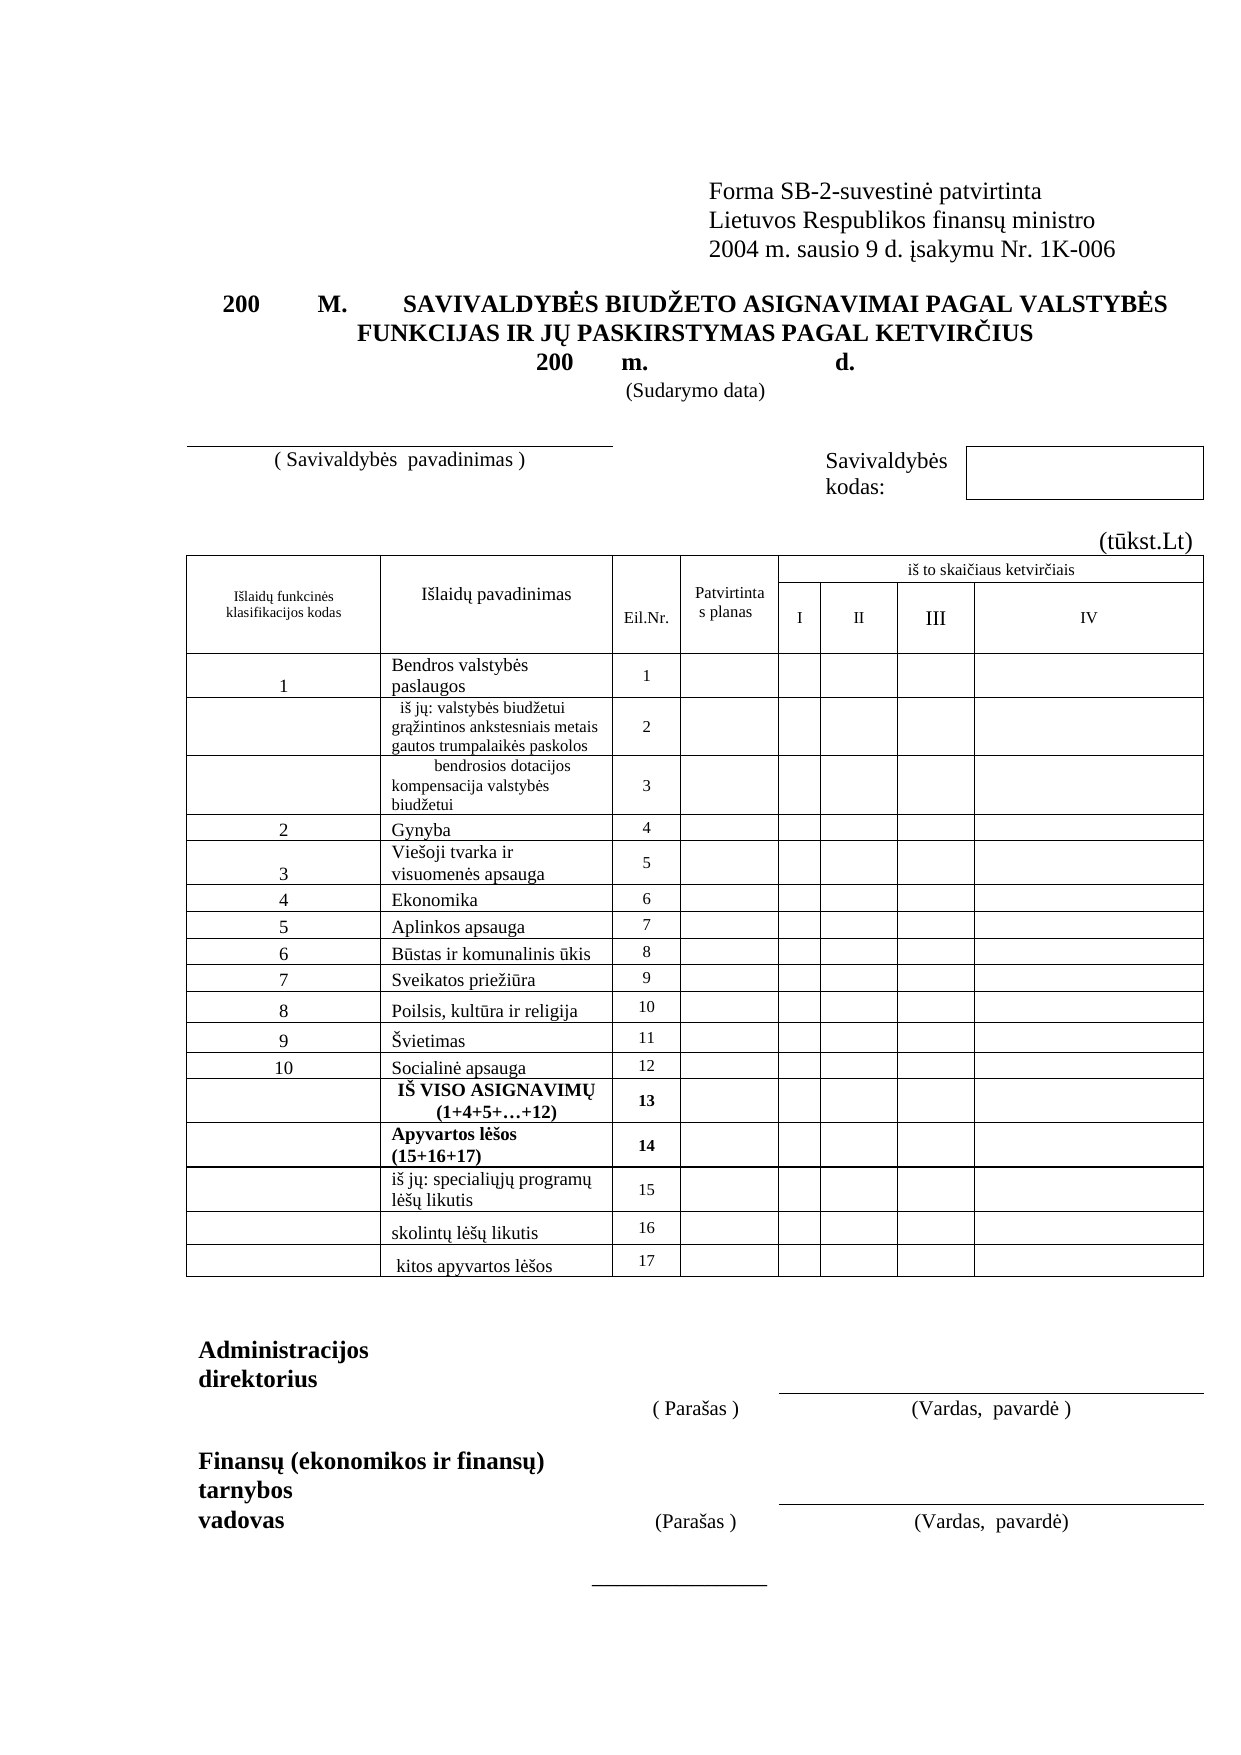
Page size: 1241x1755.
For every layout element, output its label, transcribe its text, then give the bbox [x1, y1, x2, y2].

table_cell (Vardas, pavardė ) [779, 1394, 1204, 1420]
table_cell [975, 841, 1203, 884]
table_cell [187, 1123, 380, 1166]
table_cell [187, 402, 380, 419]
table_cell [681, 885, 778, 911]
table_cell 14 [613, 1123, 680, 1166]
table_cell vadovas [187, 1504, 380, 1533]
table_cell [821, 841, 897, 884]
table_cell [187, 499, 380, 526]
table_cell [898, 756, 974, 814]
table_cell IV [975, 583, 1203, 652]
table_cell ( Parašas ) [613, 1393, 779, 1420]
table_cell [821, 1245, 897, 1276]
table_cell [681, 965, 778, 991]
table_cell 5 [613, 841, 680, 884]
table_cell [898, 1212, 974, 1243]
table_cell [779, 1336, 1204, 1393]
text ______________ [177, 1560, 1181, 1589]
table_cell 11 [613, 1023, 680, 1052]
table_cell 8 [613, 939, 680, 964]
table_cell [187, 1420, 380, 1446]
table_cell Viešoji tvarka ir visuomenės apsauga [381, 841, 612, 884]
table_cell II [821, 583, 897, 652]
table_cell [898, 698, 974, 755]
table_cell [681, 654, 778, 697]
table_cell [814, 419, 897, 446]
table_cell [975, 1123, 1203, 1166]
table_cell [779, 1309, 820, 1336]
table_cell [187, 1212, 380, 1243]
table_cell (Parašas ) [613, 1504, 779, 1533]
table_cell [380, 1534, 612, 1560]
table_cell 3 [187, 841, 380, 884]
table_cell [681, 1168, 778, 1211]
table_cell 9 [613, 965, 680, 991]
table_cell [974, 1309, 1204, 1336]
table_cell [680, 1277, 779, 1309]
table_cell [779, 939, 820, 964]
table_cell 15 [613, 1168, 680, 1211]
table_cell [779, 841, 820, 884]
table_cell iš jų: valstybės biudžetui grąžintinos ankstesniais metais gautos trumpalaikės paskolos [381, 698, 612, 755]
table_cell [779, 1212, 820, 1243]
table_cell [898, 815, 974, 840]
table_cell [681, 556, 778, 582]
table_cell [975, 1212, 1203, 1243]
table_cell [681, 939, 778, 964]
table_cell 16 [613, 1212, 680, 1243]
table_cell [613, 1475, 680, 1504]
table_cell Apyvartos lėšos (15+16+17) [381, 1123, 612, 1166]
table_cell [187, 698, 380, 755]
table_cell [681, 1123, 778, 1166]
table_cell Bendros valstybės paslaugos [381, 654, 612, 697]
table_cell [821, 912, 897, 937]
table_cell [975, 756, 1203, 814]
table_cell [821, 1212, 897, 1243]
table_cell [187, 419, 612, 446]
table_cell [779, 1023, 820, 1052]
table_cell [380, 526, 612, 555]
table_cell [779, 1079, 820, 1122]
table_cell Būstas ir komunalinis ūkis [381, 939, 612, 964]
table_cell skolintų lėšų likutis [381, 1212, 612, 1243]
table_cell [187, 1393, 380, 1420]
table_cell [966, 419, 1204, 446]
table_cell 1 [187, 654, 380, 697]
table_cell [821, 698, 897, 755]
table_cell kitos apyvartos lėšos [381, 1245, 612, 1276]
table_cell [613, 446, 680, 499]
table_cell [975, 815, 1203, 840]
table_cell 6 [613, 885, 680, 911]
table_cell [779, 815, 820, 840]
table_cell [680, 1534, 779, 1560]
table_cell [680, 499, 779, 526]
table_cell [779, 1053, 820, 1078]
table_cell 10 [613, 992, 680, 1022]
table_cell [820, 1309, 897, 1336]
table_cell IŠ VISO ASIGNAVIMŲ (1+4+5+…+12) [381, 1079, 612, 1122]
table_cell [779, 1168, 820, 1211]
table_cell [975, 1168, 1203, 1211]
table_cell 6 [187, 939, 380, 964]
table_cell 7 [187, 965, 380, 991]
table_cell Aplinkos apsauga [381, 912, 612, 937]
table_cell [898, 1023, 974, 1052]
table_cell [898, 1079, 974, 1122]
table_cell [974, 1446, 1204, 1475]
table_cell [897, 1446, 974, 1475]
table_cell [681, 815, 778, 840]
table_cell [820, 1420, 897, 1446]
table_cell [897, 1309, 974, 1336]
table_cell [613, 1309, 680, 1336]
table_cell [779, 419, 814, 446]
table_cell [779, 1475, 1204, 1504]
table_cell bendrosios dotacijos kompensacija valstybės biudžetui [381, 756, 612, 814]
table_cell Finansų (ekonomikos ir finansų) [187, 1446, 612, 1475]
table_cell [680, 402, 779, 419]
table_header [380, 263, 612, 289]
table_cell [613, 1446, 680, 1475]
table_cell [821, 1079, 897, 1122]
table_cell [187, 1245, 380, 1276]
table_cell [779, 965, 820, 991]
table_cell [898, 965, 974, 991]
table_cell [779, 654, 820, 697]
text 2004 m. sausio 9 d. įsakymu Nr. 1K-006 [177, 234, 1181, 263]
table_cell [966, 402, 1204, 419]
table_cell Eil.Nr. [613, 582, 680, 652]
table_cell [898, 1053, 974, 1078]
table_cell Patvirtintas planas [681, 582, 778, 652]
table_cell [898, 1245, 974, 1276]
table_cell [380, 1420, 612, 1446]
table_cell [779, 1420, 820, 1446]
table_cell [821, 885, 897, 911]
table_cell Išlaidų pavadinimas [381, 582, 612, 652]
table_cell [681, 1212, 778, 1243]
table_cell [681, 1023, 778, 1052]
table_cell 2 [187, 815, 380, 840]
table_cell [680, 446, 779, 499]
table_cell [975, 992, 1203, 1022]
table_cell [975, 654, 1203, 697]
table_cell [381, 556, 612, 582]
table_cell 9 [187, 1023, 380, 1052]
table_cell [380, 1277, 612, 1309]
table_cell [974, 1534, 1204, 1560]
table_cell [897, 1420, 974, 1446]
table_header [187, 263, 380, 289]
text Lietuvos Respublikos finansų ministro [177, 205, 1181, 234]
table_cell [187, 526, 380, 555]
table_cell [681, 698, 778, 755]
table_cell [779, 499, 814, 526]
table_cell [975, 1053, 1203, 1078]
table_cell [975, 1079, 1203, 1122]
table_cell [380, 1393, 612, 1420]
table_cell [821, 1168, 897, 1211]
table_cell [380, 402, 612, 419]
table_cell [680, 1309, 779, 1336]
table_cell [974, 1420, 1204, 1446]
table_cell [187, 1534, 380, 1560]
text Forma SB-2-suvestinė patvirtinta [177, 176, 1181, 205]
table_cell [613, 1277, 680, 1309]
table_cell [681, 1053, 778, 1078]
table_cell 1 [613, 654, 680, 697]
table_cell ( Savivaldybės pavadinimas ) [187, 447, 612, 499]
table_cell [613, 1420, 680, 1446]
table_cell 7 [613, 912, 680, 937]
table_cell [779, 526, 814, 555]
table_cell I [779, 583, 820, 652]
table_cell Ekonomika [381, 885, 612, 911]
table_cell [779, 1446, 820, 1475]
table_cell [821, 1053, 897, 1078]
table_cell Išlaidų funkcinės klasifikacijos kodas [187, 556, 380, 652]
table_cell [680, 1420, 779, 1446]
table_cell [898, 1123, 974, 1166]
table_cell Poilsis, kultūra ir religija [381, 992, 612, 1022]
table_cell [187, 1168, 380, 1211]
table_cell tarnybos [187, 1475, 380, 1504]
table_cell [820, 1534, 897, 1560]
table_cell [821, 1123, 897, 1166]
table_cell [897, 419, 966, 446]
table_cell Savivaldybės kodas: [814, 446, 966, 499]
table_cell Sveikatos priežiūra [381, 965, 612, 991]
table_cell [187, 1309, 380, 1336]
table_cell [897, 1277, 974, 1309]
table_cell [898, 885, 974, 911]
table_cell [975, 885, 1203, 911]
table_cell iš jų: specialiųjų programų lėšų likutis [381, 1168, 612, 1211]
table_cell [898, 841, 974, 884]
table_cell [820, 1277, 897, 1309]
table_cell [613, 402, 680, 419]
table_cell [974, 1277, 1204, 1309]
table_cell [613, 526, 680, 555]
table_cell [380, 1504, 612, 1533]
table_cell [821, 1023, 897, 1052]
table_cell [897, 402, 966, 419]
table_cell [975, 939, 1203, 964]
table_cell [681, 912, 778, 937]
table_cell [821, 756, 897, 814]
table_cell [779, 1534, 820, 1560]
table_cell 4 [613, 815, 680, 840]
table_cell [613, 499, 680, 526]
table_cell [967, 447, 1203, 499]
table_cell [975, 698, 1203, 755]
table_header [974, 263, 1204, 289]
table_cell [821, 815, 897, 840]
table_cell [814, 402, 897, 419]
table_cell (Vardas, pavardė) [779, 1505, 1204, 1533]
table_cell [680, 1475, 779, 1504]
table_cell [821, 965, 897, 991]
table_cell [779, 1245, 820, 1276]
table_cell [680, 1446, 779, 1475]
table_cell [681, 1079, 778, 1122]
table_cell Švietimas [381, 1023, 612, 1052]
table_header [897, 263, 974, 289]
table_cell III [898, 583, 974, 652]
table_cell Administracijos direktorius [187, 1336, 380, 1393]
table_cell [680, 526, 779, 555]
table_cell [187, 1277, 380, 1309]
table_cell [779, 885, 820, 911]
table_cell 10 [187, 1053, 380, 1078]
table_cell [814, 499, 897, 526]
table_cell [681, 841, 778, 884]
table_cell 3 [613, 756, 680, 814]
table_cell [975, 1245, 1203, 1276]
table_cell [779, 698, 820, 755]
table_cell [814, 526, 897, 555]
table_cell 13 [613, 1079, 680, 1122]
table_cell [613, 419, 680, 446]
table_cell [898, 654, 974, 697]
table_cell [779, 912, 820, 937]
table_cell [779, 992, 820, 1022]
table_cell 12 [613, 1053, 680, 1078]
table_cell 2 [613, 698, 680, 755]
table_cell [779, 402, 814, 419]
table_cell [779, 1277, 820, 1309]
table_cell [681, 992, 778, 1022]
table_cell [681, 756, 778, 814]
table_cell [975, 912, 1203, 937]
table_cell [975, 1023, 1203, 1052]
table_cell 200 m. d. [187, 347, 1204, 376]
table_cell (tūkst.Lt) [897, 526, 1204, 555]
table_cell [187, 756, 380, 814]
table_cell [898, 939, 974, 964]
table_cell [613, 1336, 680, 1393]
table_cell [897, 499, 966, 526]
table_cell [898, 912, 974, 937]
table_cell Gynyba [381, 815, 612, 840]
table_cell [898, 1168, 974, 1211]
table_cell [820, 1446, 897, 1475]
table_cell [779, 756, 820, 814]
table_cell iš to skaičiaus ketvirčiais [779, 556, 1203, 582]
table_header [680, 263, 779, 289]
table_cell 200 M. SAVIVALDYBĖS BIUDŽETO ASIGNAVIMAI PAGAL VALSTYBĖS FUNKCIJAS IR JŲ PASKIRSTYMAS PAGAL KETVIRČIUS [187, 289, 1204, 347]
table_cell Socialinė apsauga [381, 1053, 612, 1078]
table_cell [821, 654, 897, 697]
table_cell [821, 939, 897, 964]
table_cell [821, 992, 897, 1022]
table_cell [898, 992, 974, 1022]
table_cell [681, 1245, 778, 1276]
table_cell [380, 1475, 612, 1504]
table_cell [187, 1079, 380, 1122]
table_cell [779, 446, 814, 499]
table_cell (Sudarymo data) [187, 376, 1204, 402]
table_cell [613, 1534, 680, 1560]
table_cell [613, 556, 680, 582]
table_cell 4 [187, 885, 380, 911]
table_cell 5 [187, 912, 380, 937]
table_cell 17 [613, 1245, 680, 1276]
table_header [779, 263, 820, 289]
table_header [820, 263, 897, 289]
table_header [613, 263, 680, 289]
table_cell [680, 419, 779, 446]
table_cell [897, 1534, 974, 1560]
table_cell [380, 1309, 612, 1336]
table_cell [380, 499, 612, 526]
table_cell [680, 1336, 779, 1393]
table_cell [779, 1123, 820, 1166]
table_cell [975, 965, 1203, 991]
table_cell 8 [187, 992, 380, 1022]
table_cell [966, 500, 1204, 526]
table_cell [380, 1336, 612, 1393]
